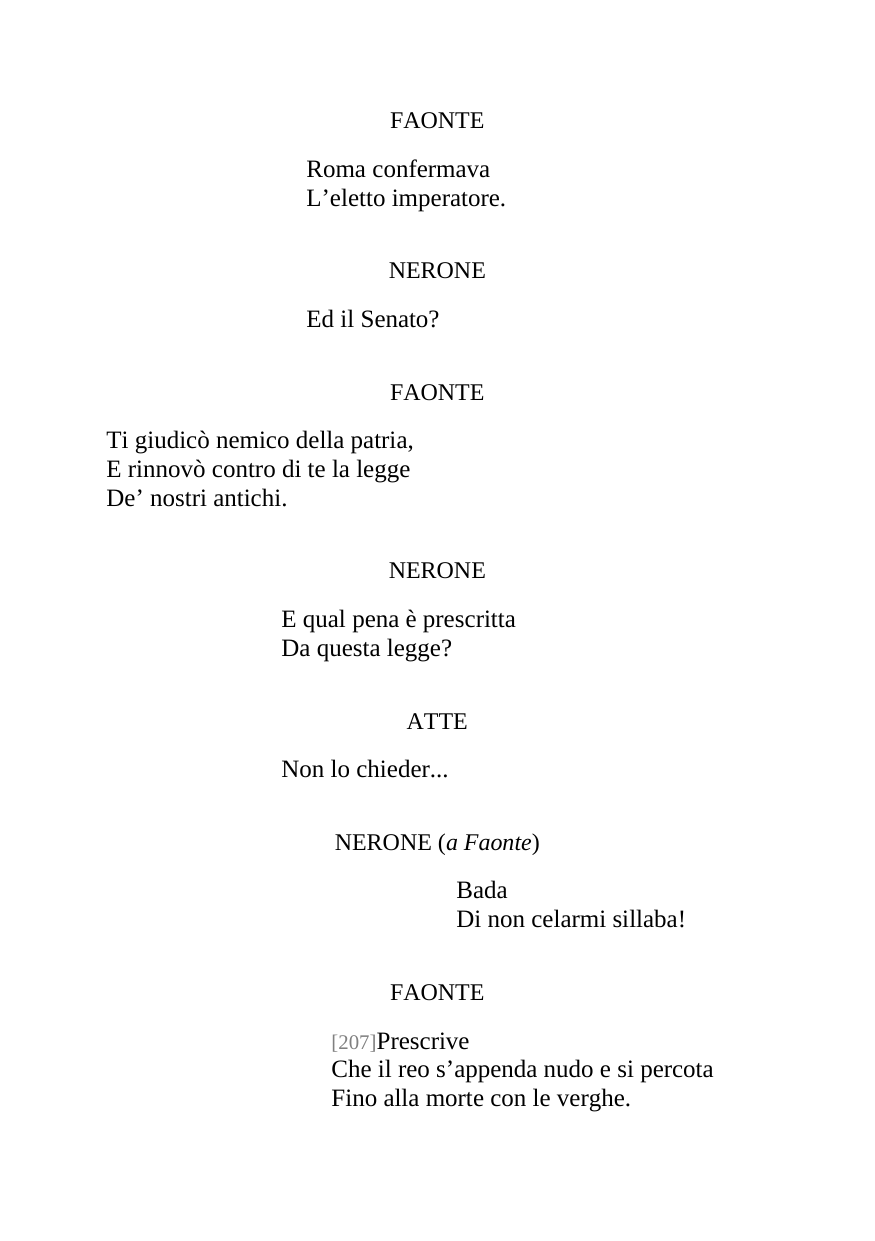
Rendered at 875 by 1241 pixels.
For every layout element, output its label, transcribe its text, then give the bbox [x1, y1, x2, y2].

text ATTE [106, 707, 768, 734]
text NERONE (a Faonte) [106, 828, 768, 856]
text Roma confermava [106, 154, 768, 183]
text FAONTE [106, 978, 768, 1006]
text [207]Prescrive [106, 1026, 768, 1054]
text E qual pena è prescritta [106, 604, 768, 633]
text Di non celarmi sillaba! [106, 904, 768, 933]
text Ed il Senato? [106, 304, 768, 333]
text L’eletto imperatore. [106, 183, 768, 211]
text Ti giudicò nemico della patria, [106, 425, 768, 454]
text Non lo chieder... [106, 754, 768, 783]
text Fino alla morte con le verghe. [106, 1083, 768, 1112]
text De’ nostri antichi. [106, 483, 768, 512]
text Che il reo s’appenda nudo e si percota [106, 1054, 768, 1083]
text NERONE [106, 557, 768, 584]
text Da questa legge? [106, 633, 768, 662]
text FAONTE [106, 106, 768, 134]
text FAONTE [106, 378, 768, 405]
text E rinnovò contro di te la legge [106, 454, 768, 483]
text NERONE [106, 256, 768, 284]
text Bada [106, 876, 768, 904]
